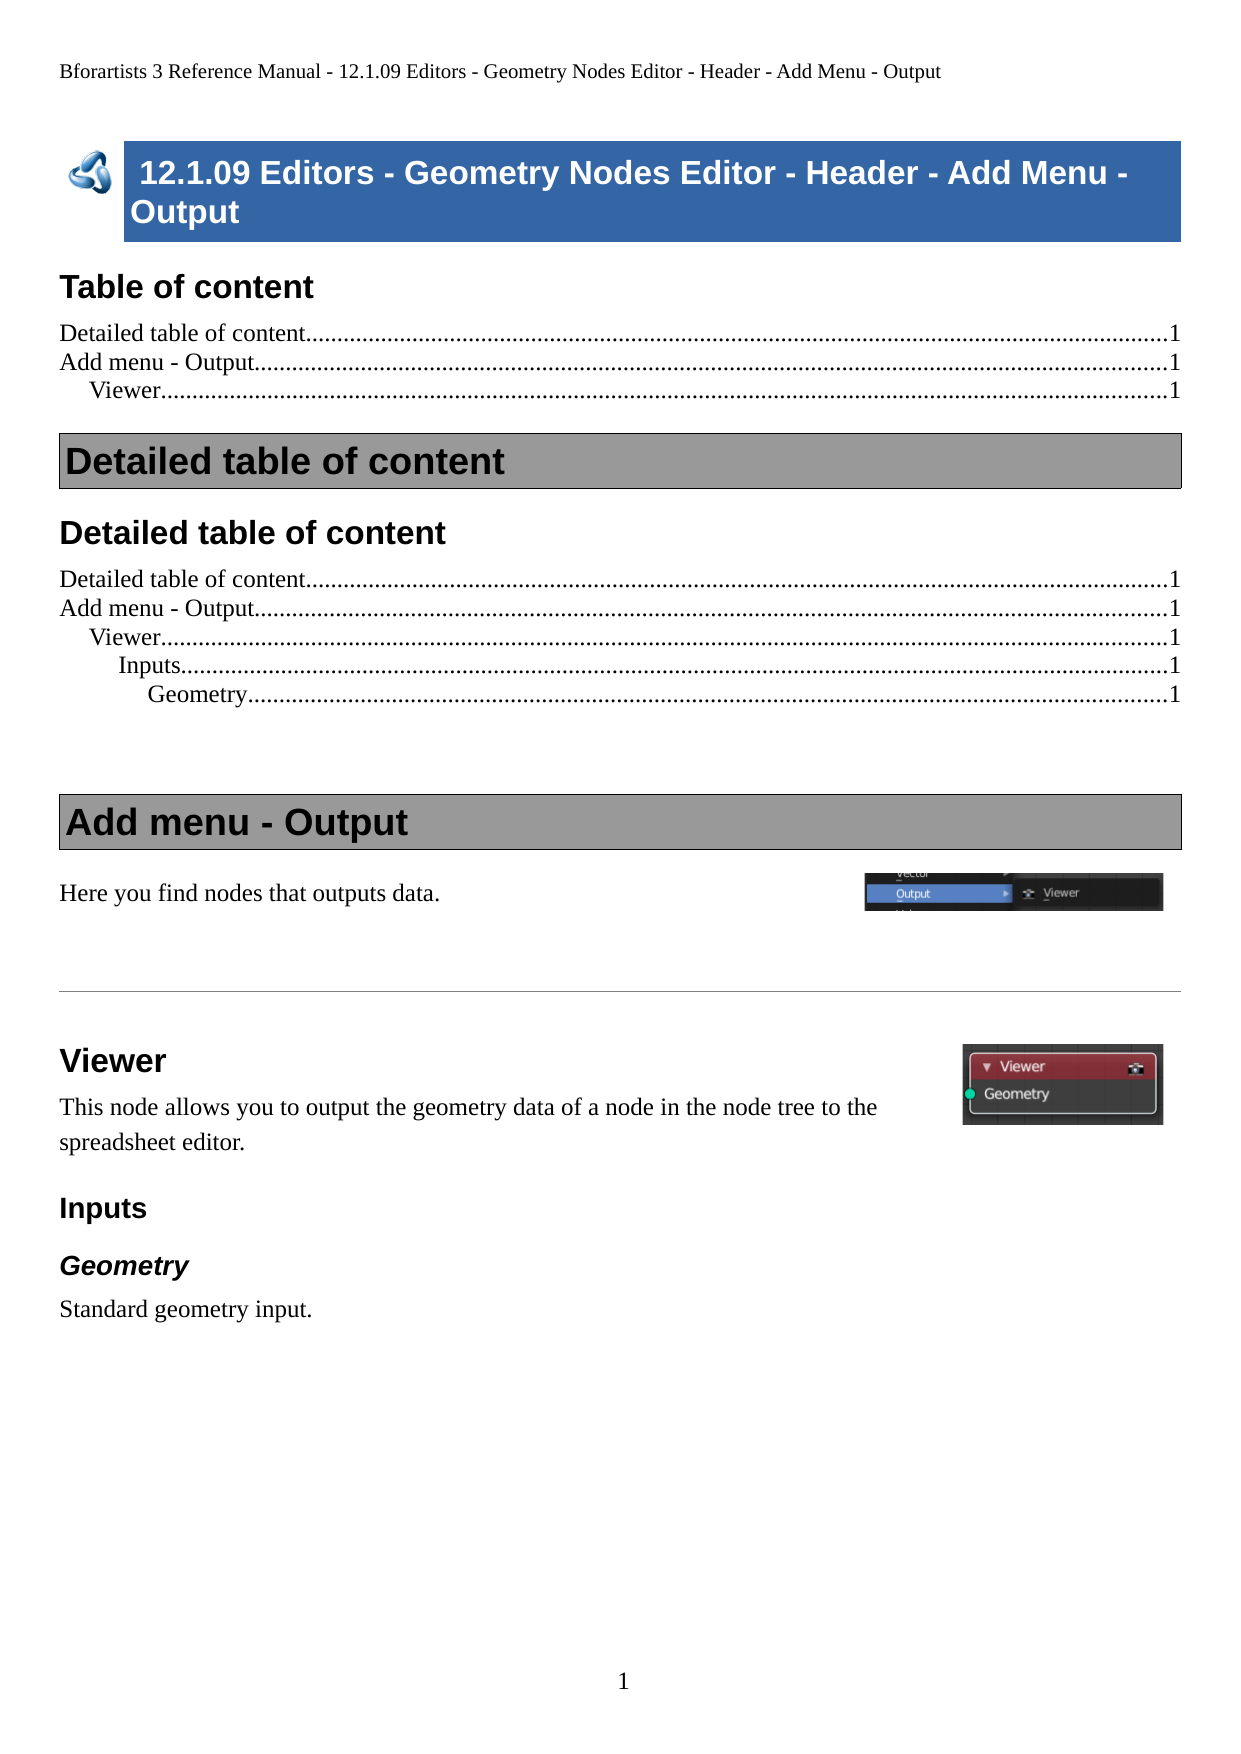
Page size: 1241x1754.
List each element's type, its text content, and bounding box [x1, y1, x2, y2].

subtitle Viewer [59, 1041, 1181, 1080]
text Add menu - Output 1 [59, 593, 1181, 622]
table_header 12.1.09 Editors - Geometry Nodes Editor - Header - Add Menu - Output [124, 141, 1181, 242]
subtitle Geometry [59, 1249, 1181, 1281]
table_header Detailed table of content [60, 434, 1181, 488]
subtitle Inputs [59, 1191, 1181, 1224]
text Detailed table of content 1 [59, 318, 1181, 347]
text Add menu - Output 1 [59, 347, 1181, 375]
text Geometry 1 [147, 679, 1181, 708]
picture [864, 873, 1164, 911]
text Viewer 1 [88, 622, 1181, 650]
table_header Add menu - Output [60, 795, 1181, 849]
text Detailed table of content 1 [59, 564, 1181, 593]
text Inputs 1 [118, 650, 1181, 679]
text Here you find nodes that outputs data. [59, 878, 864, 907]
table_header [59, 141, 124, 242]
text This node allows you to output the geometry data of a node in the node tree to the spreadsheet editor. [59, 1092, 1181, 1156]
picture [962, 1044, 1164, 1125]
picture [65, 147, 114, 197]
subtitle Table of content [59, 267, 1181, 305]
text Standard geometry input. [59, 1294, 1181, 1322]
text Viewer 1 [88, 375, 1181, 404]
subtitle Detailed table of content [59, 513, 1181, 552]
